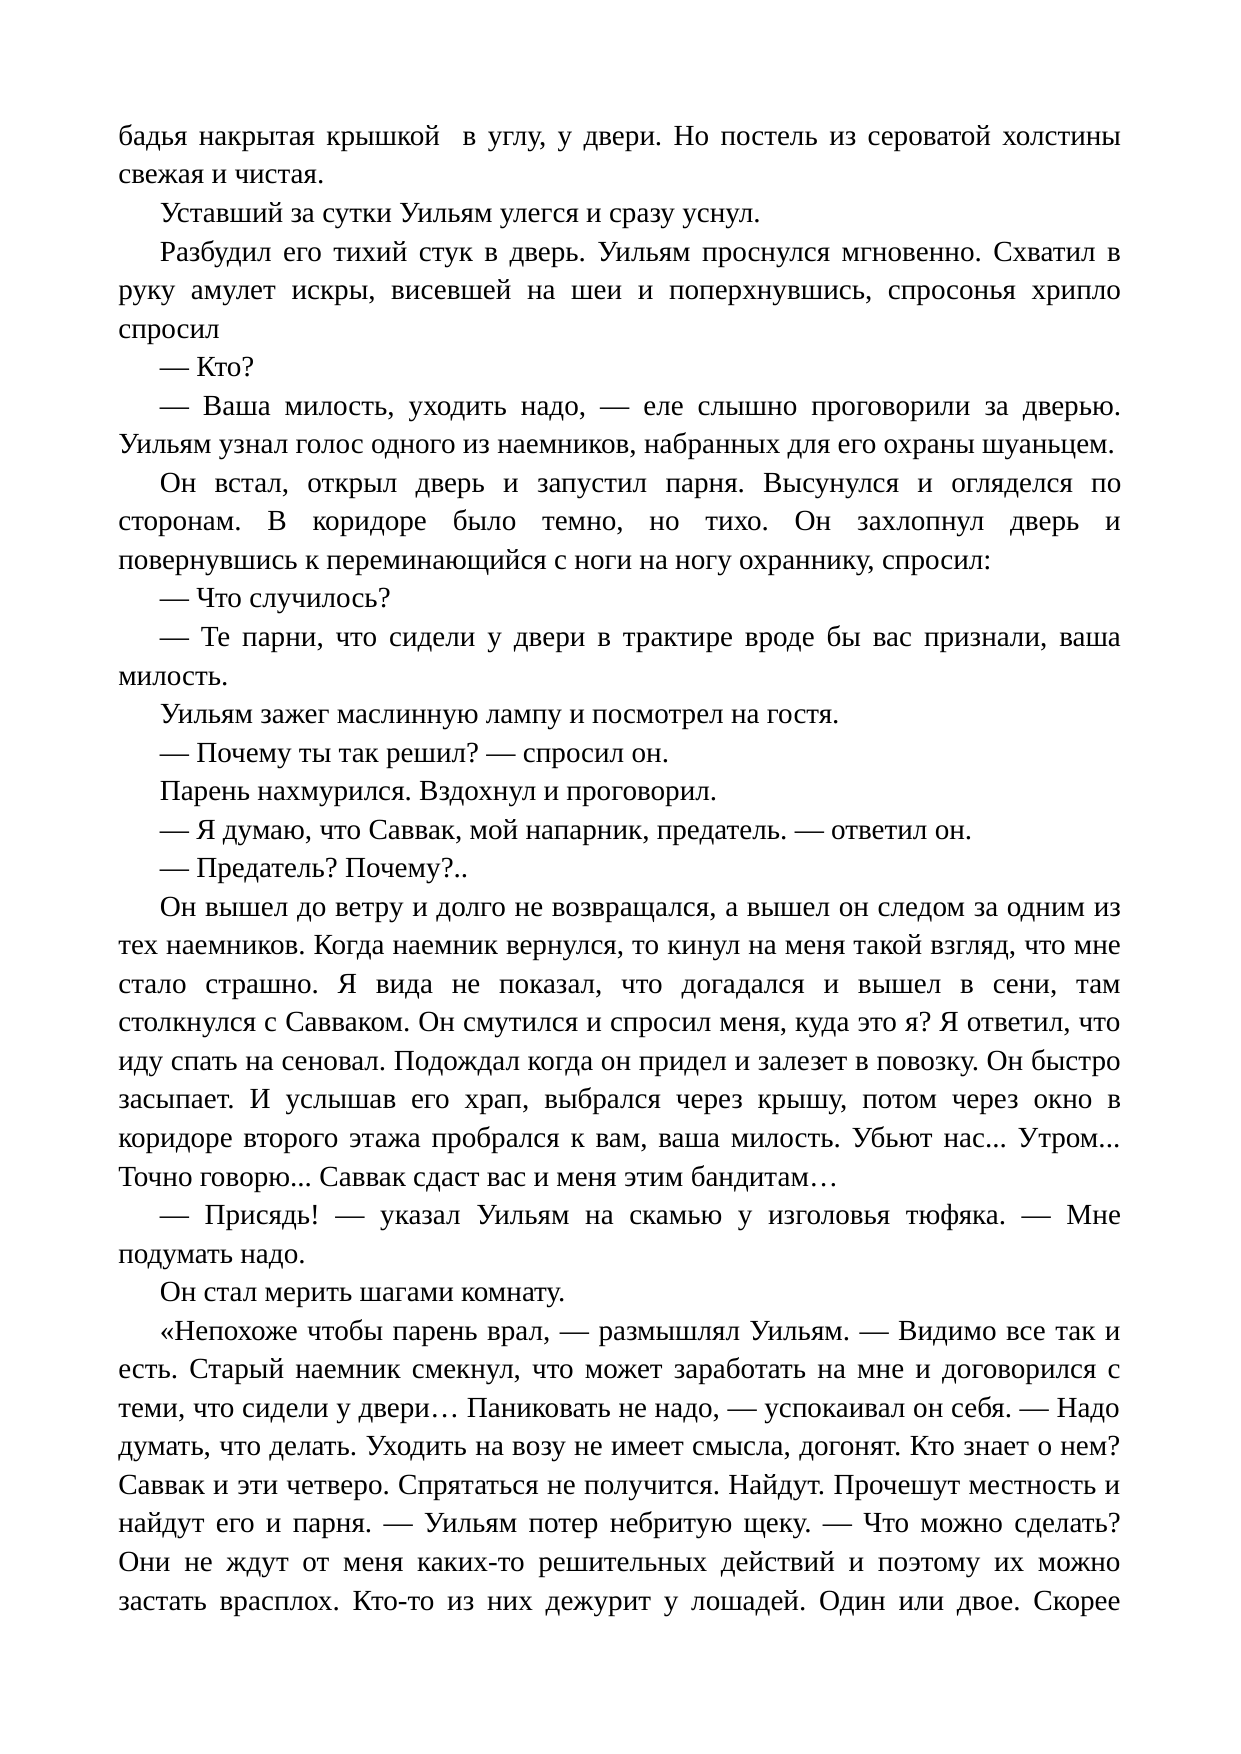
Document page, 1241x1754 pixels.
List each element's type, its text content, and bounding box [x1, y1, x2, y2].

text «Непохоже чтобы парень врал, — размышлял Уильям. — Видимо все так и есть. Старый наемник смекнул, что может заработать на мне и договорился с теми, что сидели у двери… Паниковать не надо, — успокаивал он себя. — Надо думать, что делать. Уходить на возу не имеет смысла, догонят. Кто знает о нем? Саввак и эти четверо. Спрятаться не получится. Найдут. Прочешут местность и найдут его и парня. — Уильям потер небритую щеку. — Что можно сделать? Они не ждут от меня каких-то решительных действий и поэтому их можно застать врасплох. Кто-то из них дежурит у лошадей. Один или двое. Скорее [118, 1313, 1122, 1616]
text — Предатель? Почему?.. [118, 850, 1122, 884]
text Он встал, открыл дверь и запустил парня. Высунулся и огляделся по сторонам. В коридоре было темно, но тихо. Он захлопнул дверь и повернувшись к переминающийся с ноги на ногу охраннику, спросил: [118, 465, 1122, 576]
text Он вышел до ветру и долго не возвращался, а вышел он следом за одним из тех наемников. Когда наемник вернулся, то кинул на меня такой взгляд, что мне стало страшно. Я вида не показал, что догадался и вышел в сени, там столкнулся с Савваком. Он смутился и спросил меня, куда это я? Я ответил, что иду спать на сеновал. Подождал когда он придел и залезет в повозку. Он быстро засыпает. И услышав его храп, выбрался через крышу, потом через окно в коридоре второго этажа пробрался к вам, ваша милость. Убьют нас... Утром... Точно говорю... Саввак сдаст вас и меня этим бандитам… [118, 889, 1122, 1192]
text Он стал мерить шагами комнату. [118, 1274, 1122, 1308]
text — Присядь! — указал Уильям на скамью у изголовья тюфяка. — Мне подумать надо. [118, 1197, 1122, 1269]
text — Те парни, что сидели у двери в трактире вроде бы вас признали, ваша милость. [118, 619, 1122, 691]
text Уильям зажег маслинную лампу и посмотрел на гостя. [118, 696, 1122, 730]
text — Что случилось? [118, 581, 1122, 614]
text Разбудил его тихий стук в дверь. Уильям проснулся мгновенно. Схватил в руку амулет искры, висевшей на шеи и поперхнувшись, спросонья хрипло спросил [118, 234, 1122, 344]
text — Кто? [118, 349, 1122, 383]
text — Почему ты так решил? — спросил он. [118, 735, 1122, 768]
text — Ваша милость, уходить надо, — еле слышно проговорили за дверью. Уильям узнал голос одного из наемников, набранных для его охраны шуаньцем. [118, 388, 1122, 460]
text — Я думаю, что Саввак, мой напарник, предатель. — ответил он. [118, 812, 1122, 845]
text бадья накрытая крышкой в углу, у двери. Но постель из сероватой холстины свежая и чистая. [118, 118, 1122, 190]
text Парень нахмурился. Вздохнул и проговорил. [118, 773, 1122, 807]
text Уставший за сутки Уильям улегся и сразу уснул. [118, 195, 1122, 229]
